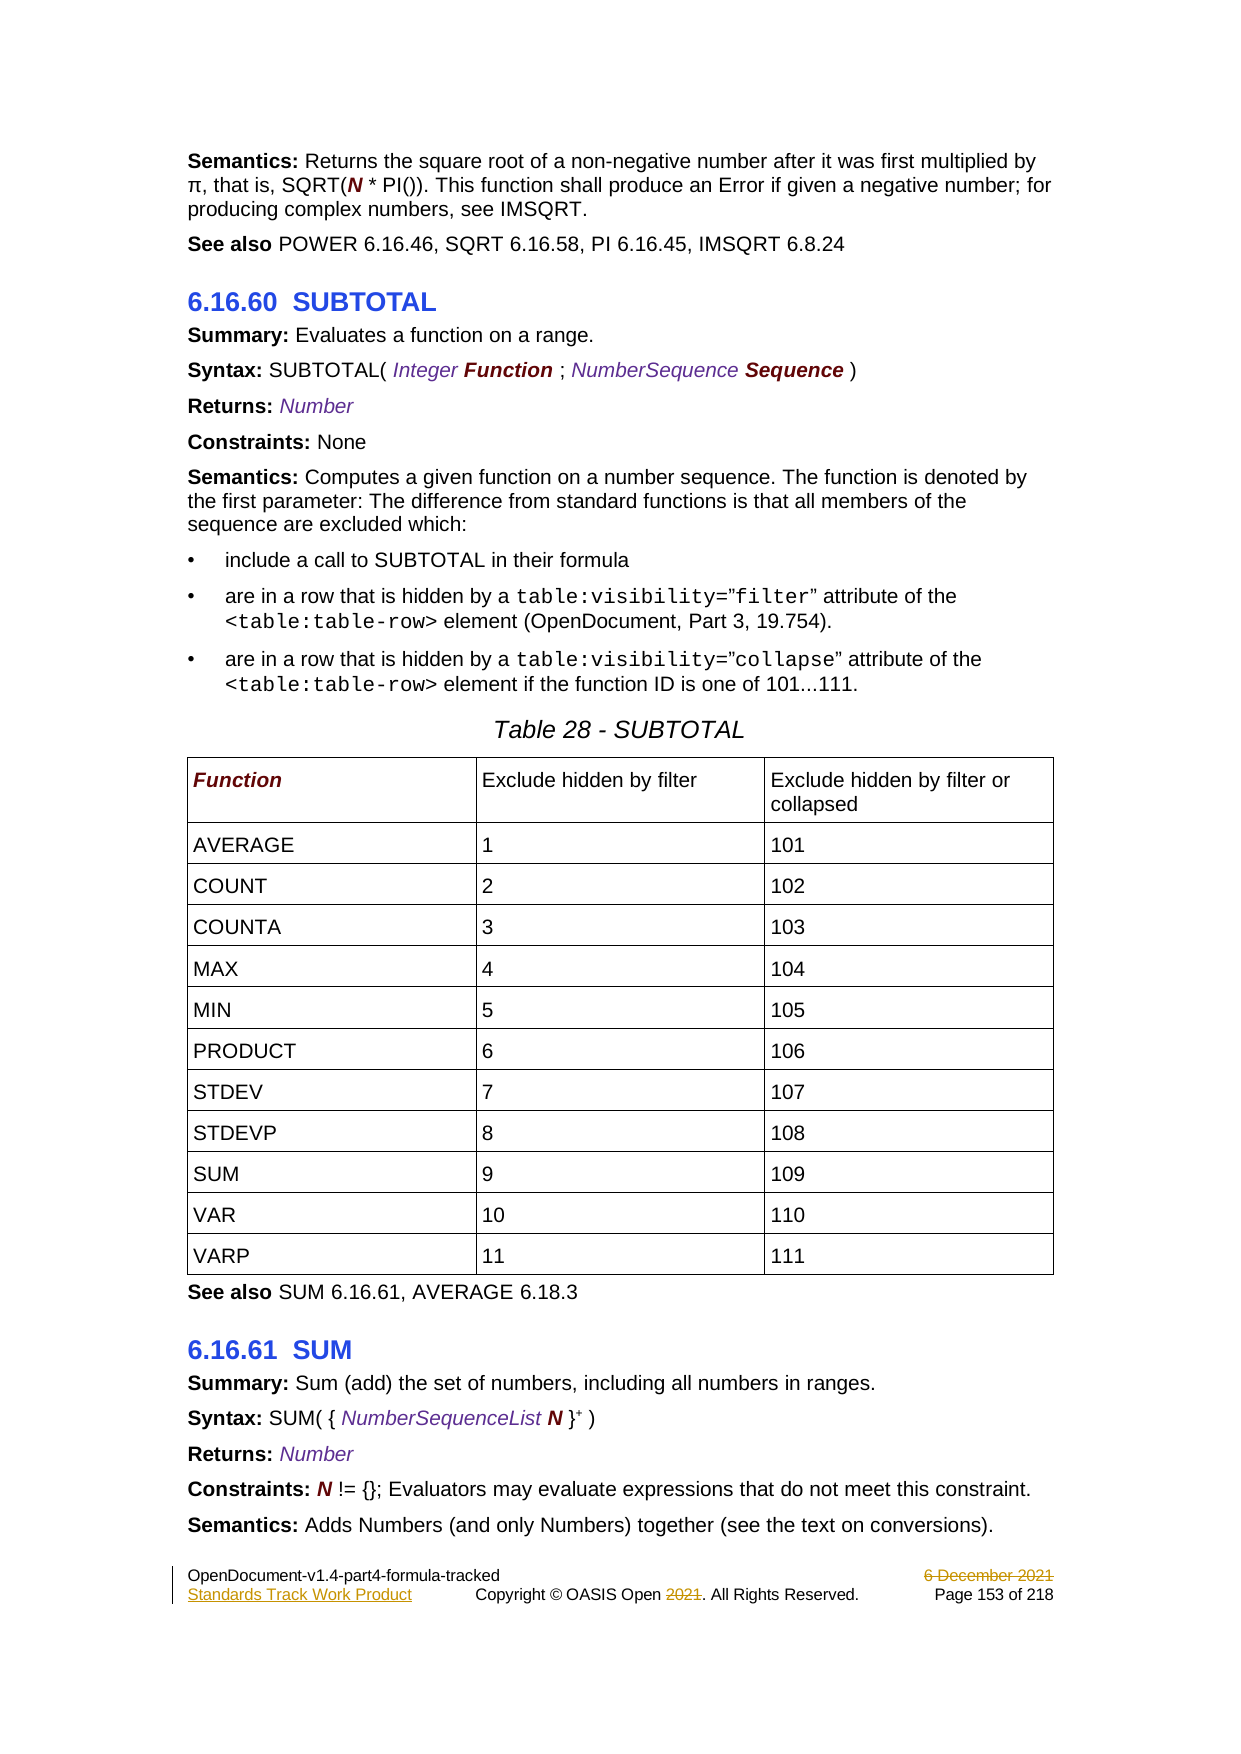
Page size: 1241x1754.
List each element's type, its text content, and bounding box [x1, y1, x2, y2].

text Returns: Number [187, 394, 1053, 418]
list are in a row that is hidden by a table:visibility=”filter” attribute of the <table:table-row> element (OpenDocument, Part 3, 19.754). [187, 584, 1053, 635]
table_cell 103 [765, 905, 1053, 945]
table_cell 107 [765, 1070, 1053, 1110]
table_cell COUNT [188, 864, 476, 904]
subtitle SUBTOTAL [187, 287, 1053, 317]
list include a call to SUBTOTAL in their formula [187, 548, 1053, 572]
text Constraints: None [187, 430, 1053, 454]
table_cell 4 [477, 946, 764, 986]
text Constraints: N != {}; Evaluators may evaluate expressions that do not meet this constraint. [187, 1478, 1053, 1501]
text See also POWER 6.16.46, SQRT 6.16.58, PI 6.16.45, IMSQRT 6.8.24 [187, 233, 1053, 256]
text See also SUM 6.16.61, AVERAGE 6.18.3 [187, 1280, 1053, 1304]
text Semantics: Adds Numbers (and only Numbers) together (see the text on conversions). [187, 1513, 1053, 1537]
table_cell 5 [477, 987, 764, 1027]
table_cell 104 [765, 946, 1053, 986]
table_cell VARP [188, 1234, 476, 1274]
table_cell 101 [765, 823, 1053, 863]
text Returns: Number [187, 1442, 1053, 1466]
table_cell 108 [765, 1111, 1053, 1151]
subtitle SUM [187, 1335, 1053, 1365]
table_cell 11 [477, 1234, 764, 1274]
table_cell 109 [765, 1152, 1053, 1192]
text Semantics: Returns the square root of a non-negative number after it was first multiplied by π, that is, SQRT(N * PI()). This function shall produce an Error if given a negative number; for producing complex numbers, see IMSQRT. [187, 150, 1053, 221]
text Syntax: SUBTOTAL( Integer Function ; NumberSequence Sequence ) [187, 359, 1053, 382]
table_cell STDEVP [188, 1111, 476, 1151]
table_cell 1 [477, 823, 764, 863]
list are in a row that is hidden by a table:visibility=”collapse” attribute of the <table:table-row> element if the function ID is one of 101...111. [187, 647, 1053, 698]
table_cell MAX [188, 946, 476, 986]
table_header Exclude hidden by filter [477, 758, 764, 822]
table_cell PRODUCT [188, 1029, 476, 1068]
text Table 28 - SUBTOTAL [187, 716, 1053, 744]
table_cell 6 [477, 1029, 764, 1068]
text Semantics: Computes a given function on a number sequence. The function is denoted by the first parameter: The difference from standard functions is that all members of the sequence are excluded which: [187, 466, 1053, 536]
table_header Function [188, 758, 476, 822]
table_cell VAR [188, 1193, 476, 1233]
table_cell MIN [188, 987, 476, 1027]
table_cell 10 [477, 1193, 764, 1233]
table_cell 9 [477, 1152, 764, 1192]
table_cell 106 [765, 1029, 1053, 1068]
table_cell STDEV [188, 1070, 476, 1110]
table_cell 8 [477, 1111, 764, 1151]
table_cell 7 [477, 1070, 764, 1110]
table_cell AVERAGE [188, 823, 476, 863]
table_cell SUM [188, 1152, 476, 1192]
text Summary: Sum (add) the set of numbers, including all numbers in ranges. [187, 1371, 1053, 1394]
table_cell 2 [477, 864, 764, 904]
table_cell COUNTA [188, 905, 476, 945]
table_cell 111 [765, 1234, 1053, 1274]
text Syntax: SUM( { NumberSequenceList N }+ ) [187, 1407, 1053, 1430]
table_cell 3 [477, 905, 764, 945]
text Summary: Evaluates a function on a range. [187, 323, 1053, 347]
table_header Exclude hidden by filter or collapsed [765, 758, 1053, 822]
table_cell 102 [765, 864, 1053, 904]
table_cell 105 [765, 987, 1053, 1027]
table_cell 110 [765, 1193, 1053, 1233]
